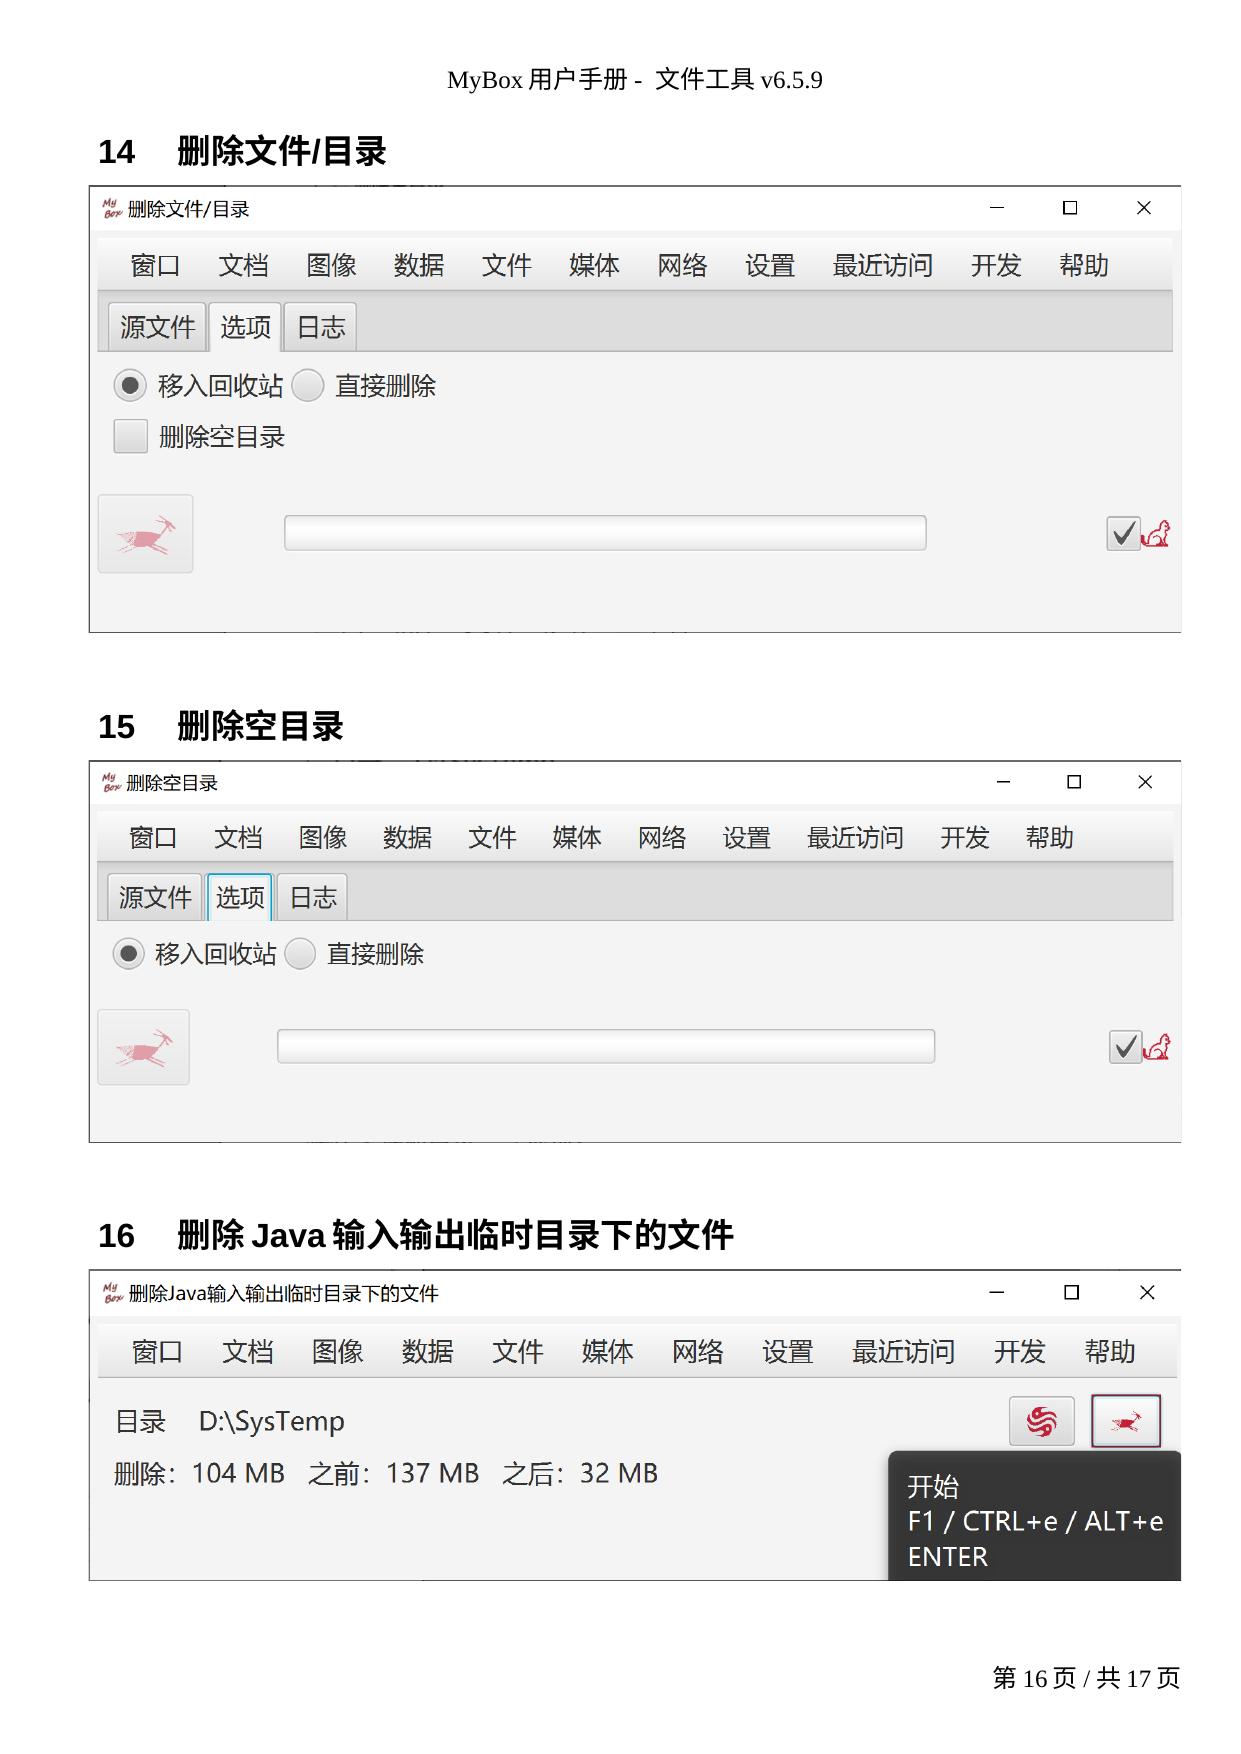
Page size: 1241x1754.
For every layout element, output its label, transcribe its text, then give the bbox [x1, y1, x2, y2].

subtitle 删除空目录 [88, 699, 1181, 748]
picture [88, 185, 1182, 633]
picture [88, 760, 1182, 1143]
picture [88, 1269, 1182, 1581]
subtitle 删除文件/目录 [88, 125, 1181, 173]
subtitle 删除Java输入输出临时目录下的文件 [88, 1209, 1181, 1257]
